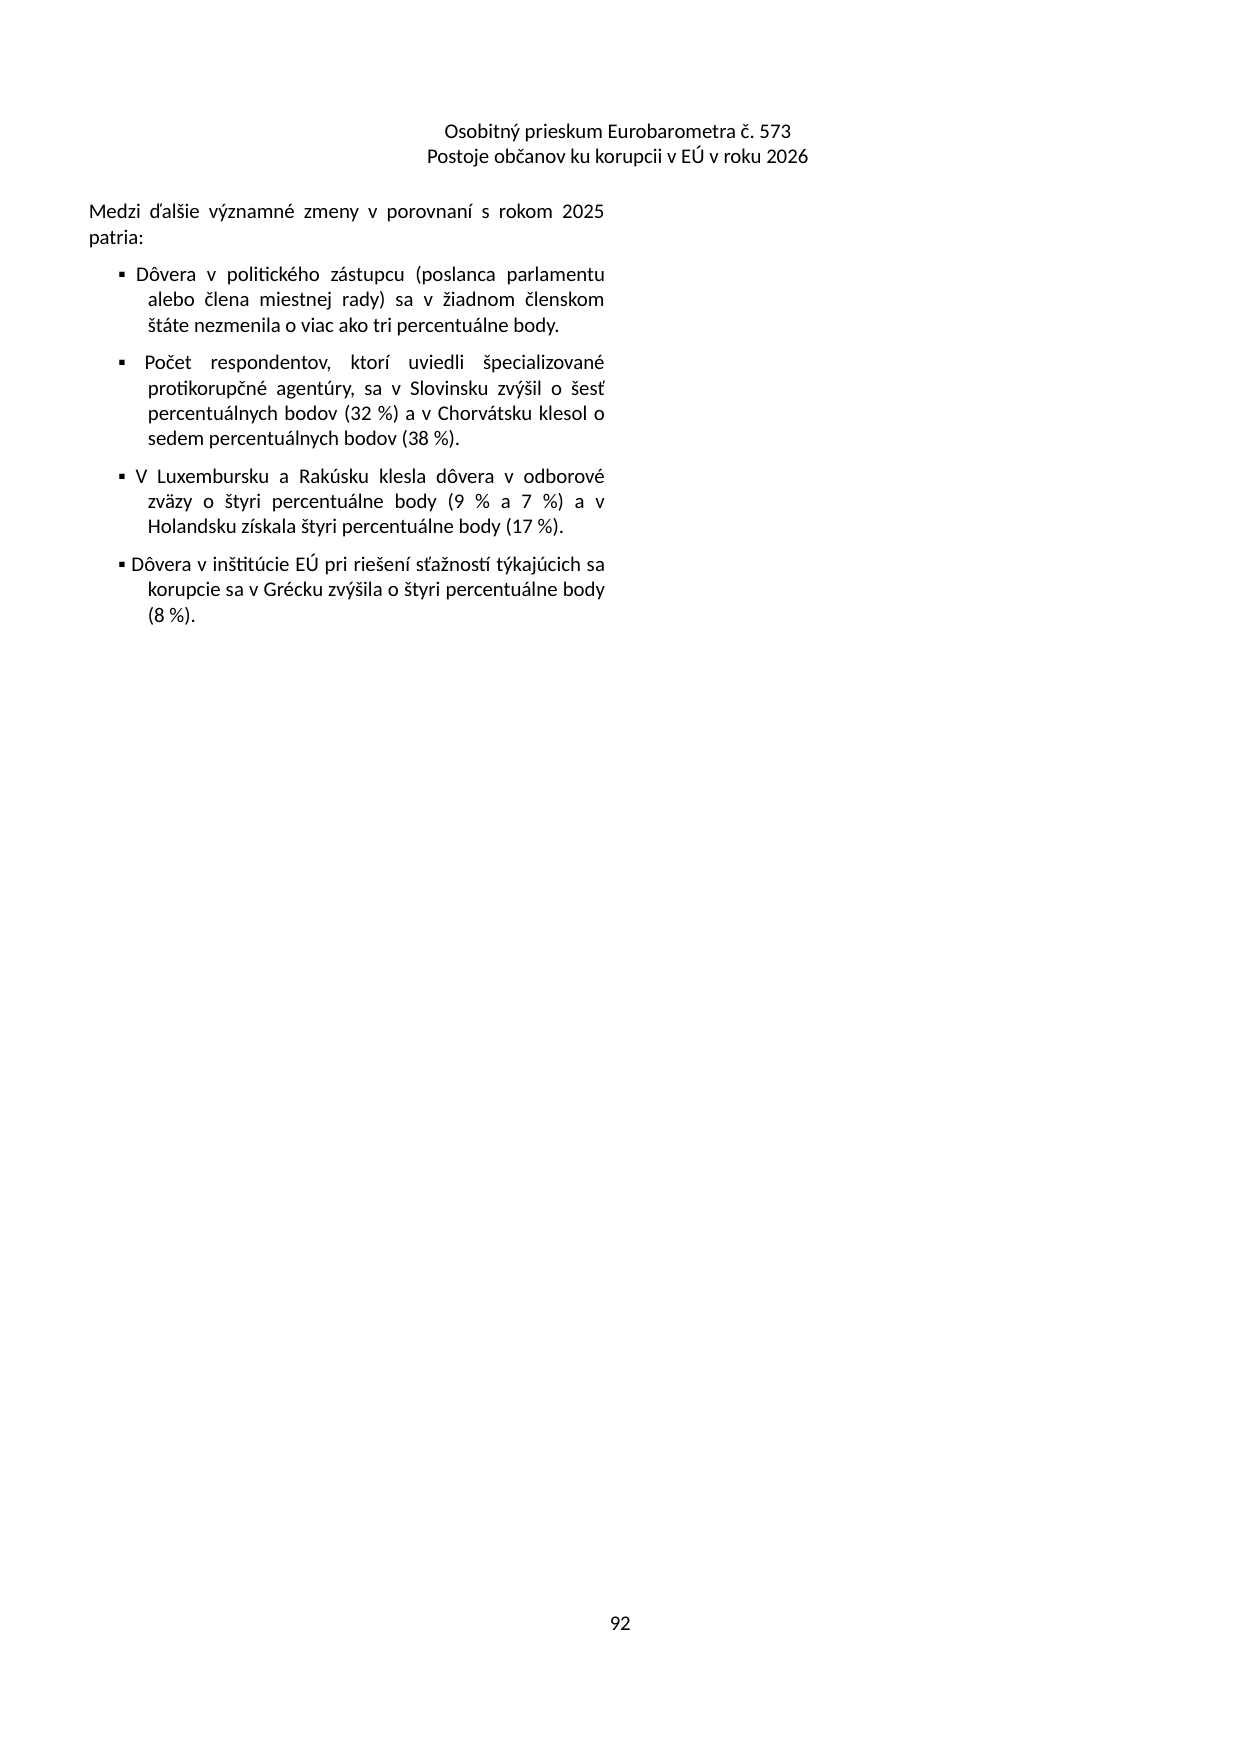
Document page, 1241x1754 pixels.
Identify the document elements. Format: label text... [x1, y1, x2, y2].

text ▪ Dôvera v inštitúcie EÚ pri riešení sťažností týkajúcich sa korupcie sa v Grécku zvýšila o štyri percentuálne body (8 %). [118, 551, 605, 627]
text ▪ V Luxembursku a Rakúsku klesla dôvera v odborové zväzy o štyri percentuálne body (9 % a 7 %) a v Holandsku získala štyri percentuálne body (17 %). [118, 463, 605, 539]
text ▪ Počet respondentov, ktorí uviedli špecializované protikorupčné agentúry, sa v Slovinsku zvýšil o šesť percentuálnych bodov (32 %) a v Chorvátsku klesol o sedem percentuálnych bodov (38 %). [118, 349, 605, 451]
text ▪ Dôvera v politického zástupcu (poslanca parlamentu alebo člena miestnej rady) sa v žiadnom členskom štáte nezmenila o viac ako tri percentuálne body. [118, 261, 605, 337]
text Medzi ďalšie významné zmeny v porovnaní s rokom 2025 patria: [88, 198, 605, 249]
